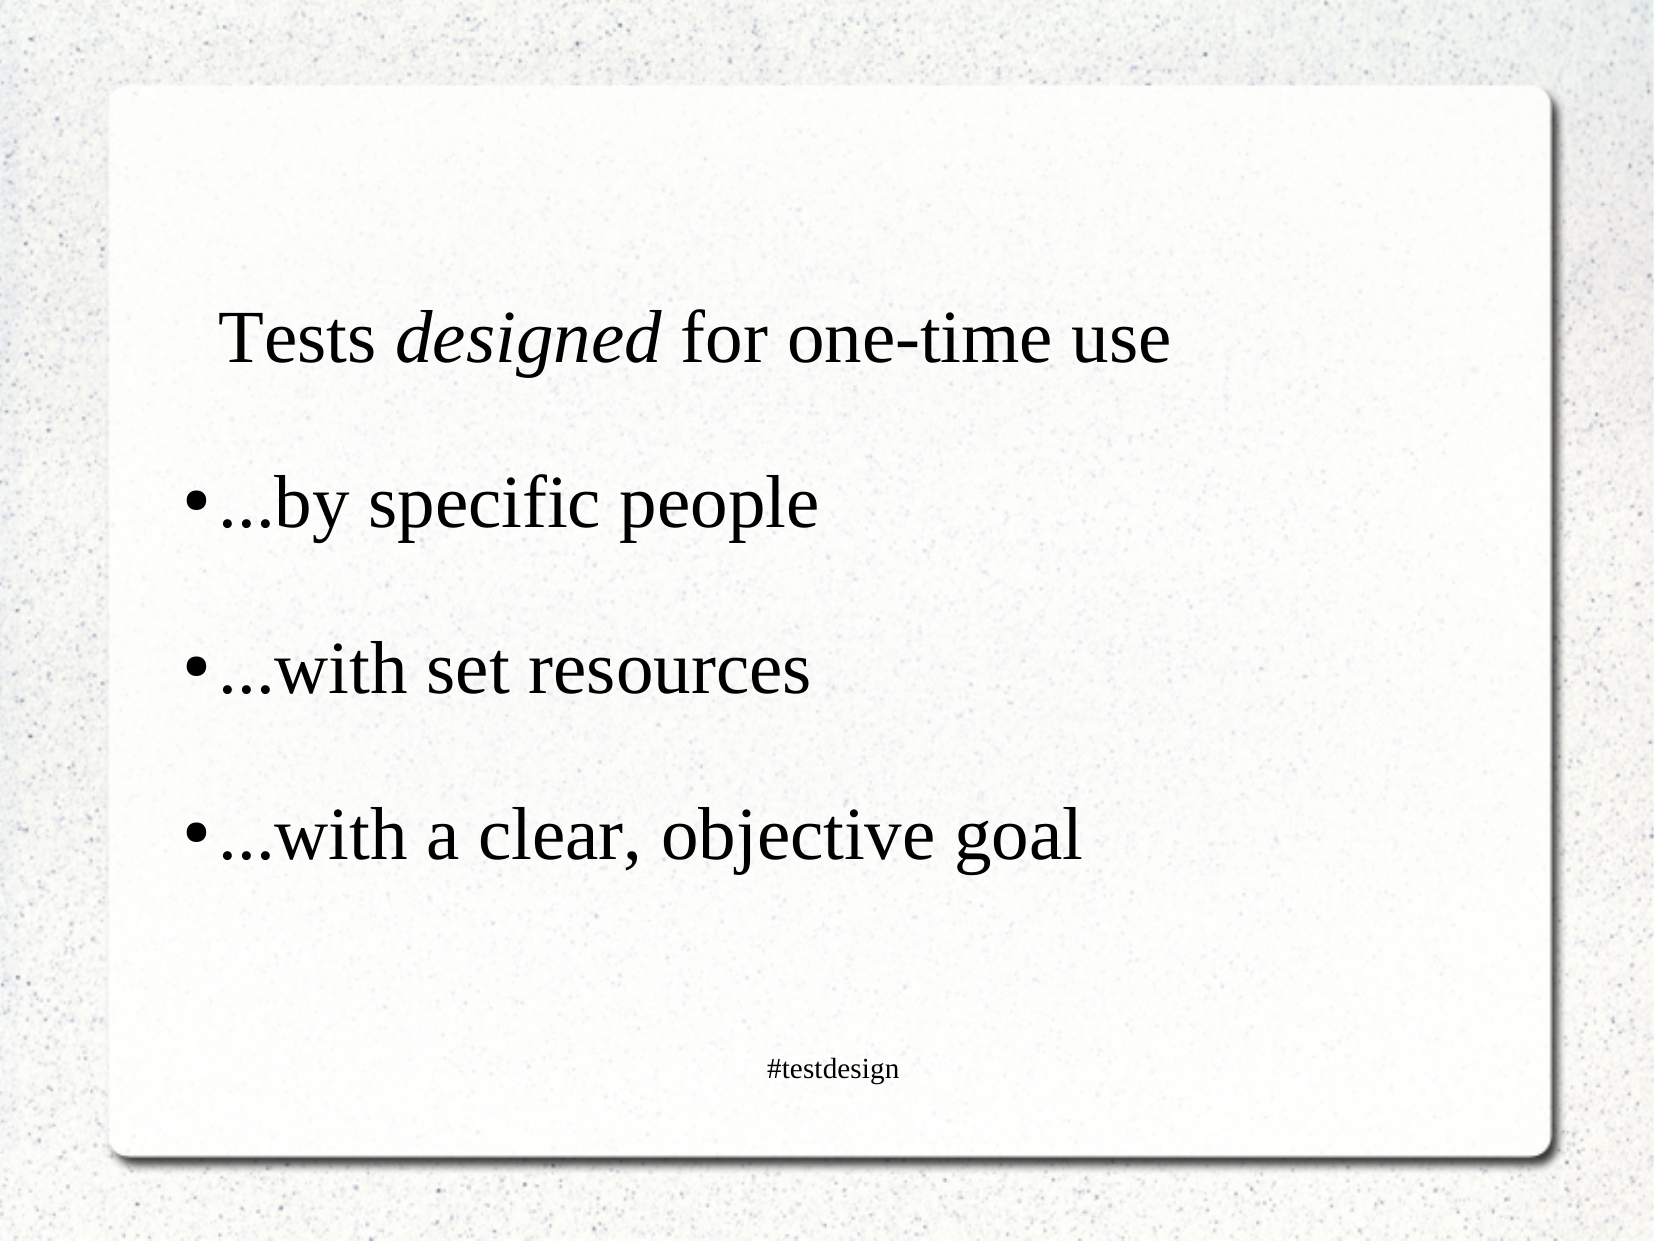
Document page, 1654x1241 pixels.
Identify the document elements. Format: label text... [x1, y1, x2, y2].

subtitle Tests designed for one-time use ...by specific people ...with set resources ...with a clear, objective goal [147, 295, 1506, 960]
picture [0, 0, 1654, 1241]
